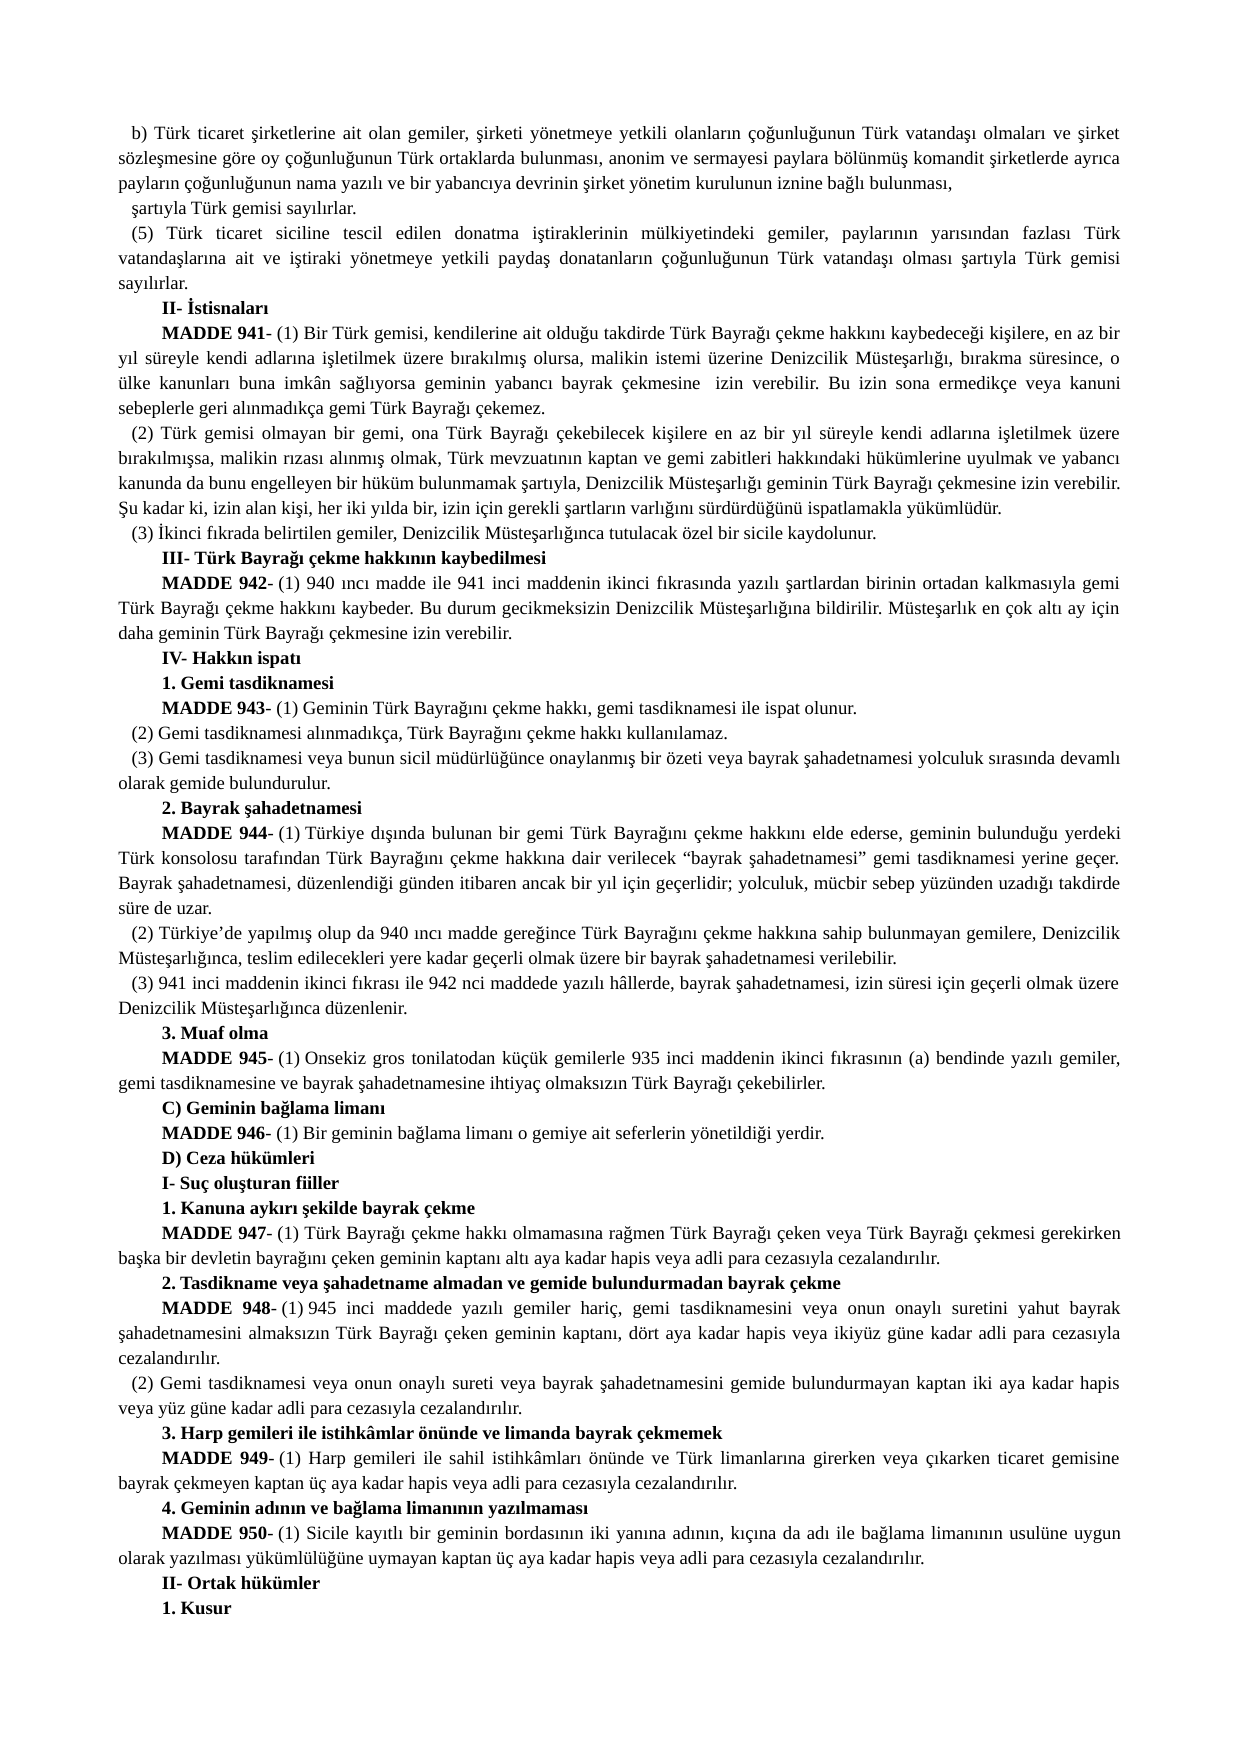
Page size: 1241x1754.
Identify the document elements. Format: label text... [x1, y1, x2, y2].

text MADDE 949- (1) Harp gemileri ile sahil istihkâmları önünde ve Türk limanlarına girerken veya çıkarken ticaret gemisine bayrak çekmeyen kaptan üç aya kadar hapis veya adli para cezasıyla cezalandırılır. [118, 1443, 1122, 1493]
text (2) Türk gemisi olmayan bir gemi, ona Türk Bayrağı çekebilecek kişilere en az bir yıl süreyle kendi adlarına işletilmek üzere bırakılmışsa, malikin rızası alınmış olmak, Türk mevzuatının kaptan ve gemi zabitleri hakkındaki hükümlerine uyulmak ve yabancı kanunda da bunu engelleyen bir hüküm bulunmamak şartıyla, Denizcilik Müsteşarlığı geminin Türk Bayrağı çekmesine izin verebilir. Şu kadar ki, izin alan kişi, her iki yılda bir, izin için gerekli şartların varlığını sürdürdüğünü ispatlamakla yükümlüdür. [118, 418, 1122, 518]
text I- Suç oluşturan fiiller [118, 1168, 1122, 1193]
text MADDE 947- (1) Türk Bayrağı çekme hakkı olmamasına rağmen Türk Bayrağı çeken veya Türk Bayrağı çekmesi gerekirken başka bir devletin bayrağını çeken geminin kaptanı altı aya kadar hapis veya adli para cezasıyla cezalandırılır. [118, 1218, 1122, 1268]
text D) Ceza hükümleri [118, 1143, 1122, 1168]
text 1. Kusur [118, 1593, 1122, 1618]
text (2) Gemi tasdiknamesi alınmadıkça, Türk Bayrağını çekme hakkı kullanılamaz. [118, 718, 1122, 743]
text IV- Hakkın ispatı [118, 643, 1122, 668]
text şartıyla Türk gemisi sayılırlar. [118, 193, 1122, 218]
text (3) İkinci fıkrada belirtilen gemiler, Denizcilik Müsteşarlığınca tutulacak özel bir sicile kaydolunur. [118, 518, 1122, 543]
text MADDE 946- (1) Bir geminin bağlama limanı o gemiye ait seferlerin yönetildiği yerdir. [118, 1118, 1122, 1143]
text 1. Gemi tasdiknamesi [118, 668, 1122, 693]
text (2) Türkiye’de yapılmış olup da 940 ıncı madde gereğince Türk Bayrağını çekme hakkına sahip bulunmayan gemilere, Denizcilik Müsteşarlığınca, teslim edilecekleri yere kadar geçerli olmak üzere bir bayrak şahadetnamesi verilebilir. [118, 918, 1122, 968]
text 1. Kanuna aykırı şekilde bayrak çekme [118, 1193, 1122, 1218]
text MADDE 941- (1) Bir Türk gemisi, kendilerine ait olduğu takdirde Türk Bayrağı çekme hakkını kaybedeceği kişilere, en az bir yıl süreyle kendi adlarına işletilmek üzere bırakılmış olursa, malikin istemi üzerine Denizcilik Müsteşarlığı, bırakma süresince, o ülke kanunları buna imkân sağlıyorsa geminin yabancı bayrak çekmesine izin verebilir. Bu izin sona ermedikçe veya kanuni sebeplerle geri alınmadıkça gemi Türk Bayrağı çekemez. [118, 318, 1122, 418]
text 3. Harp gemileri ile istihkâmlar önünde ve limanda bayrak çekmemek [118, 1418, 1122, 1443]
text II- Ortak hükümler [118, 1568, 1122, 1593]
text MADDE 945- (1) Onsekiz gros tonilatodan küçük gemilerle 935 inci maddenin ikinci fıkrasının (a) bendinde yazılı gemiler, gemi tasdiknamesine ve bayrak şahadetnamesine ihtiyaç olmaksızın Türk Bayrağı çekebilirler. [118, 1043, 1122, 1093]
text 2. Tasdikname veya şahadetname almadan ve gemide bulundurmadan bayrak çekme [118, 1268, 1122, 1293]
text (3) Gemi tasdiknamesi veya bunun sicil müdürlüğünce onaylanmış bir özeti veya bayrak şahadetnamesi yolculuk sırasında devamlı olarak gemide bulundurulur. [118, 743, 1122, 793]
text (5) Türk ticaret siciline tescil edilen donatma iştiraklerinin mülkiyetindeki gemiler, paylarının yarısından fazlası Türk vatandaşlarına ait ve iştiraki yönetmeye yetkili paydaş donatanların çoğunluğunun Türk vatandaşı olması şartıyla Türk gemisi sayılırlar. [118, 218, 1122, 293]
text MADDE 950- (1) Sicile kayıtlı bir geminin bordasının iki yanına adının, kıçına da adı ile bağlama limanının usulüne uygun olarak yazılması yükümlülüğüne uymayan kaptan üç aya kadar hapis veya adli para cezasıyla cezalandırılır. [118, 1518, 1122, 1568]
text 4. Geminin adının ve bağlama limanının yazılmaması [118, 1493, 1122, 1518]
text 2. Bayrak şahadetnamesi [118, 793, 1122, 818]
text C) Geminin bağlama limanı [118, 1093, 1122, 1118]
text MADDE 943- (1) Geminin Türk Bayrağını çekme hakkı, gemi tasdiknamesi ile ispat olunur. [118, 693, 1122, 718]
text 3. Muaf olma [118, 1018, 1122, 1043]
text (2) Gemi tasdiknamesi veya onun onaylı sureti veya bayrak şahadetnamesini gemide bulundurmayan kaptan iki aya kadar hapis veya yüz güne kadar adli para cezasıyla cezalandırılır. [118, 1368, 1122, 1418]
text MADDE 948- (1) 945 inci maddede yazılı gemiler hariç, gemi tasdiknamesini veya onun onaylı suretini yahut bayrak şahadetnamesini almaksızın Türk Bayrağı çeken geminin kaptanı, dört aya kadar hapis veya ikiyüz güne kadar adli para cezasıyla cezalandırılır. [118, 1293, 1122, 1368]
text MADDE 944- (1) Türkiye dışında bulunan bir gemi Türk Bayrağını çekme hakkını elde ederse, geminin bulunduğu yerdeki Türk konsolosu tarafından Türk Bayrağını çekme hakkına dair verilecek “bayrak şahadetnamesi” gemi tasdiknamesi yerine geçer. Bayrak şahadetnamesi, düzenlendiği günden itibaren ancak bir yıl için geçerlidir; yolculuk, mücbir sebep yüzünden uzadığı takdirde süre de uzar. [118, 818, 1122, 918]
text III- Türk Bayrağı çekme hakkının kaybedilmesi [118, 543, 1122, 568]
text (3) 941 inci maddenin ikinci fıkrası ile 942 nci maddede yazılı hâllerde, bayrak şahadetnamesi, izin süresi için geçerli olmak üzere Denizcilik Müsteşarlığınca düzenlenir. [118, 968, 1122, 1018]
text b) Türk ticaret şirketlerine ait olan gemiler, şirketi yönetmeye yetkili olanların çoğunluğunun Türk vatandaşı olmaları ve şirket sözleşmesine göre oy çoğunluğunun Türk ortaklarda bulunması, anonim ve sermayesi paylara bölünmüş komandit şirketlerde ayrıca payların çoğunluğunun nama yazılı ve bir yabancıya devrinin şirket yönetim kurulunun iznine bağlı bulunması, [118, 118, 1122, 193]
text MADDE 942- (1) 940 ıncı madde ile 941 inci maddenin ikinci fıkrasında yazılı şartlardan birinin ortadan kalkmasıyla gemi Türk Bayrağı çekme hakkını kaybeder. Bu durum gecikmeksizin Denizcilik Müsteşarlığına bildirilir. Müsteşarlık en çok altı ay için daha geminin Türk Bayrağı çekmesine izin verebilir. [118, 568, 1122, 643]
text II- İstisnaları [118, 293, 1122, 318]
